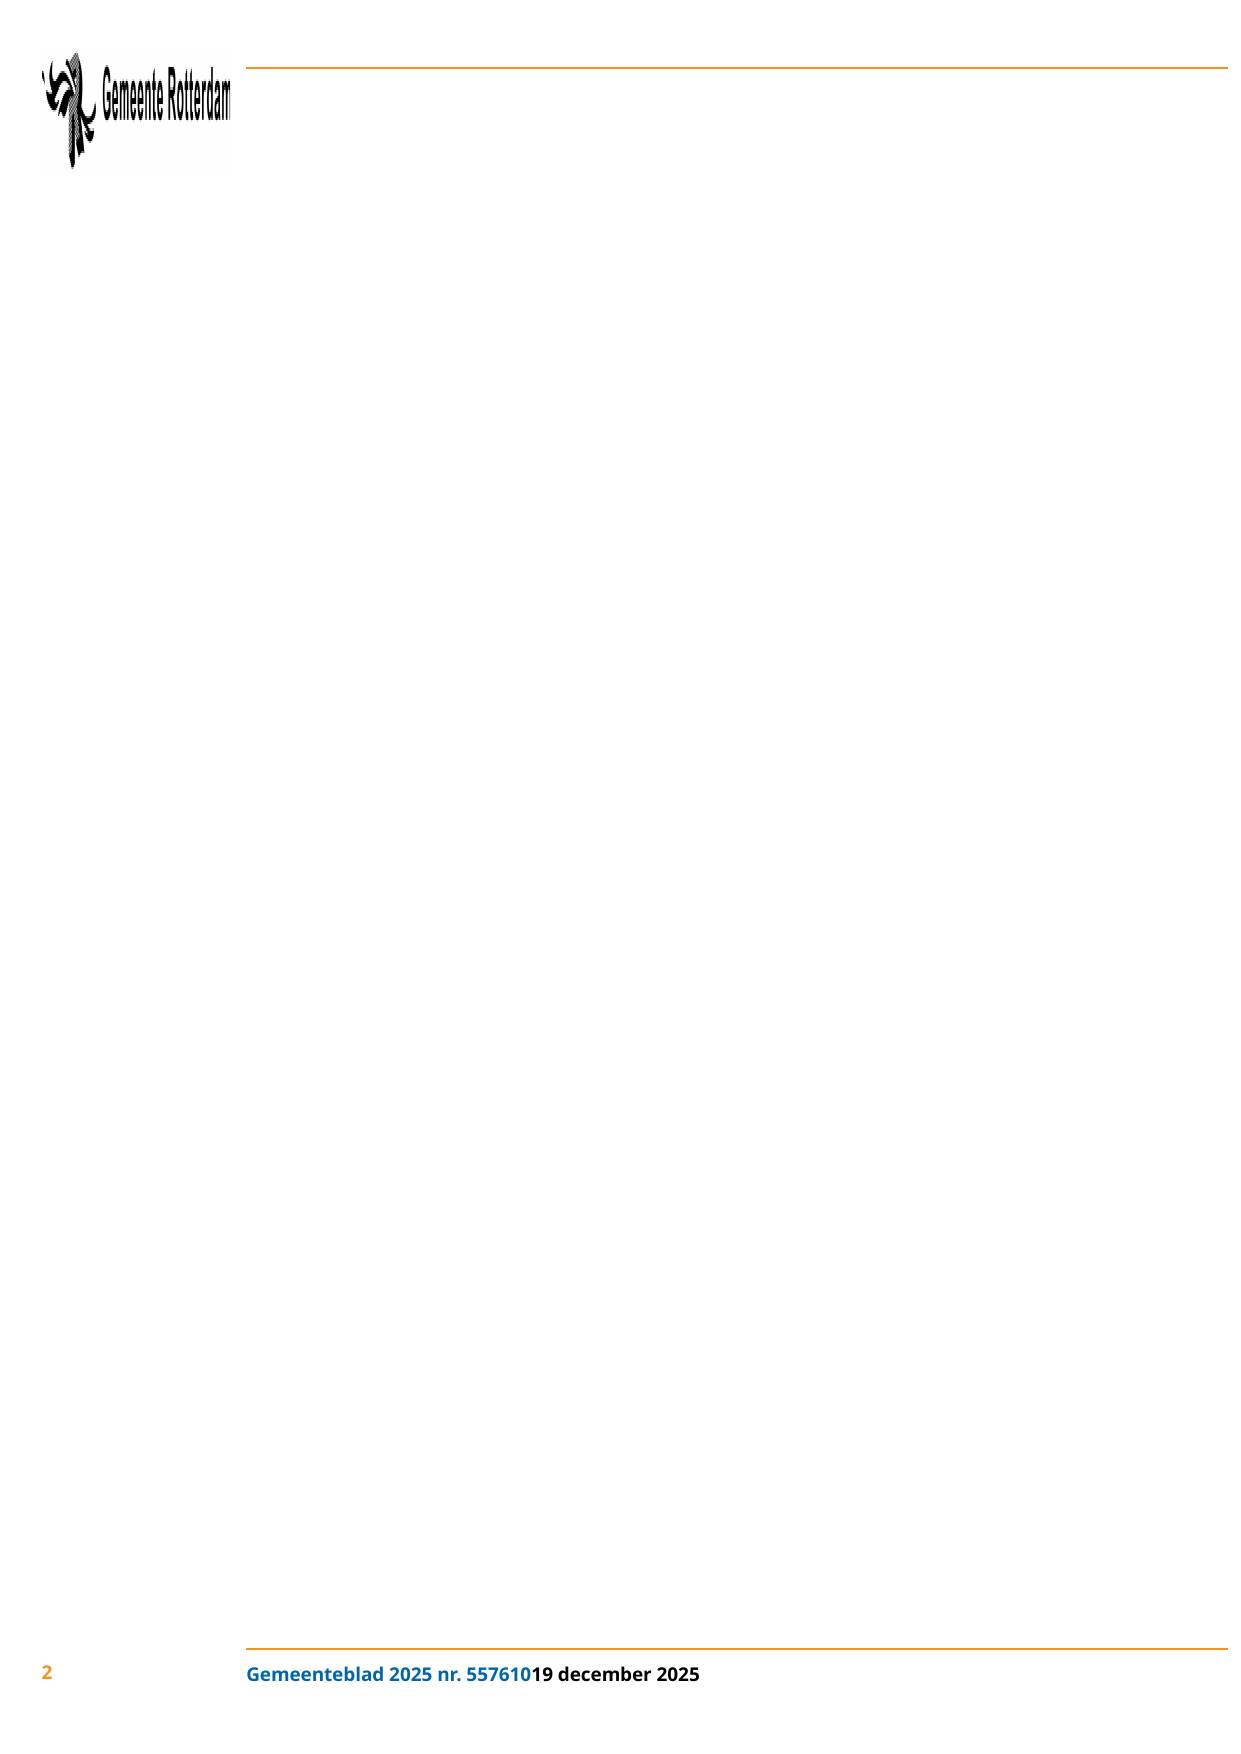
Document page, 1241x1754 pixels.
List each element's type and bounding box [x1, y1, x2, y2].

picture [41, 47, 231, 172]
